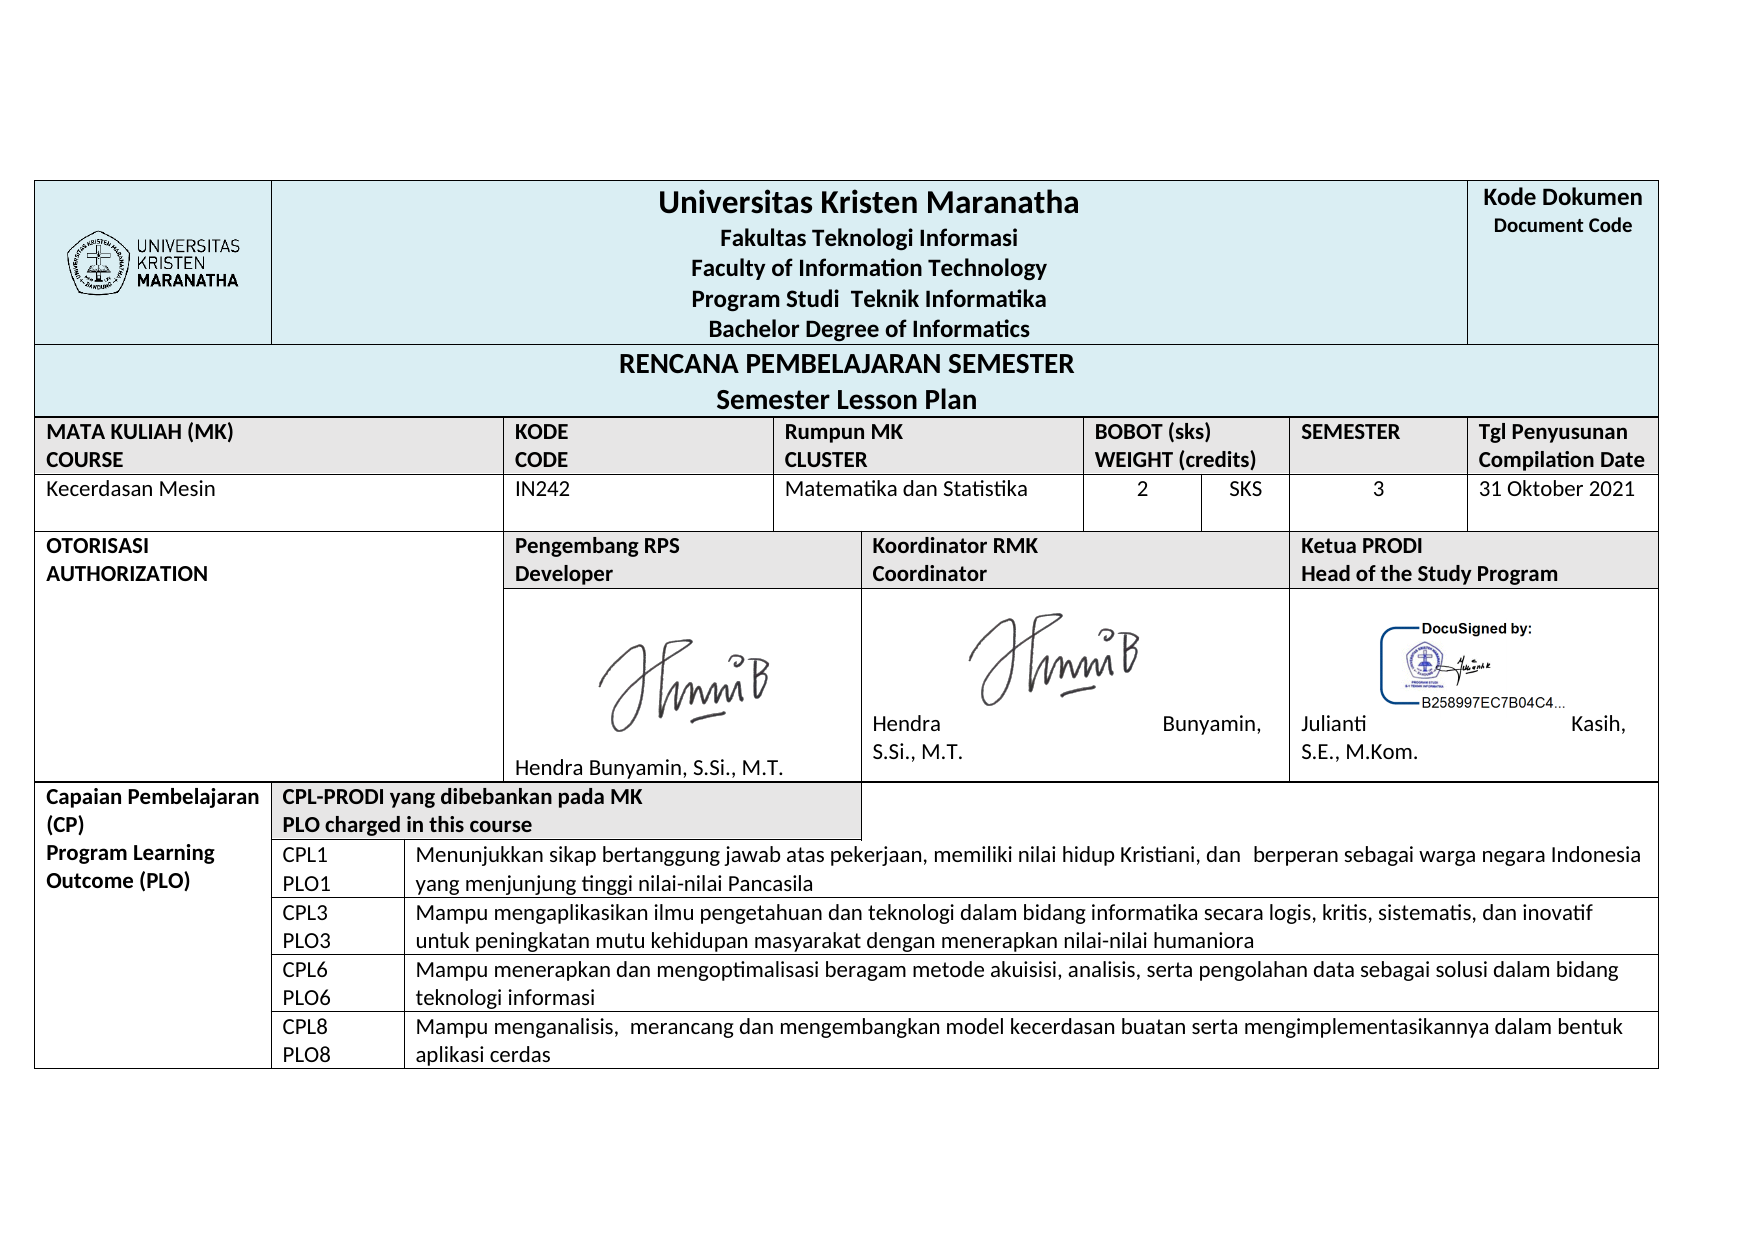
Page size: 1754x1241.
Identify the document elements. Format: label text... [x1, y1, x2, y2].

table_cell Koordinator RMK Coordinator [862, 532, 1289, 588]
table_cell Rumpun MK CLUSTER [774, 418, 1083, 473]
picture [1375, 618, 1572, 718]
table_header Kode Dokumen Document Code [1468, 181, 1658, 344]
table_cell Pengembang RPS Developer [504, 532, 861, 588]
picture [579, 626, 793, 754]
table_cell BOBOT (sks) WEIGHT (credits) [1084, 418, 1289, 473]
table_cell 31 Oktober 2021 [1468, 475, 1658, 531]
table_cell SKS [1202, 475, 1289, 531]
table_cell Mampu mengaplikasikan ilmu pengetahuan dan teknologi dalam bidang informatika secara logis, kritis, sistematis, dan inovatif untuk peningkatan mutu kehidupan masyarakat dengan menerapkan nilai-nilai humaniora [405, 898, 1658, 954]
table_cell Ketua PRODI Head of the Study Program [1290, 532, 1658, 588]
table_cell MATA KULIAH (MK) COURSE [35, 418, 503, 473]
table_cell KODE CODE [504, 418, 773, 473]
table_cell Hendra Bunyamin, S.Si., M.T. [504, 589, 861, 781]
table_cell IN242 [504, 475, 773, 531]
table_cell 3 [1290, 475, 1467, 531]
table_header [35, 181, 271, 344]
table_cell Julianti Kasih, S.E., M.Kom. [1290, 589, 1658, 781]
table_cell Kecerdasan Mesin [35, 475, 503, 531]
table_cell CPL8 PLO8 [272, 1012, 404, 1068]
table_header Universitas Kristen Maranatha Fakultas Teknologi Informasi Faculty of Information Technology Program Studi Teknik Informatika Bachelor Degree of Informatics [272, 181, 1467, 344]
table_cell CPL6 PLO6 [272, 955, 404, 1011]
table_cell RENCANA PEMBELAJARAN SEMESTER Semester Lesson Plan [35, 345, 1658, 416]
picture [46, 210, 260, 316]
table_cell Menunjukkan sikap bertanggung jawab atas pekerjaan, memiliki nilai hidup Kristiani, dan berperan sebagai warga negara Indonesia yang menjunjung tinggi nilai-nilai Pancasila [405, 840, 1658, 897]
table_cell Tgl Penyusunan Compilation Date [1468, 418, 1658, 473]
table_cell CPL1 PLO1 [272, 840, 404, 897]
table_cell SEMESTER [1290, 418, 1467, 473]
table_cell Mampu menerapkan dan mengoptimalisasi beragam metode akuisisi, analisis, serta pengolahan data sebagai solusi dalam bidang teknologi informasi [405, 955, 1658, 1011]
table_cell Matematika dan Statistika [774, 475, 1083, 531]
table_cell [862, 783, 1658, 838]
table_cell CPL3 PLO3 [272, 898, 404, 954]
table_cell Capaian Pembelajaran (CP) Program Learning Outcome (PLO) [35, 783, 271, 1068]
table_cell Mampu menganalisis, merancang dan mengembangkan model kecerdasan buatan serta mengimplementasikannya dalam bentuk aplikasi cerdas [405, 1012, 1658, 1068]
table_cell CPL-PRODI yang dibebankan pada MK PLO charged in this course [272, 783, 861, 838]
picture [949, 600, 1163, 728]
table_cell OTORISASI AUTHORIZATION [35, 532, 503, 781]
table_cell Hendra Bunyamin, S.Si., M.T. [862, 589, 1289, 781]
table_cell 2 [1084, 475, 1201, 531]
